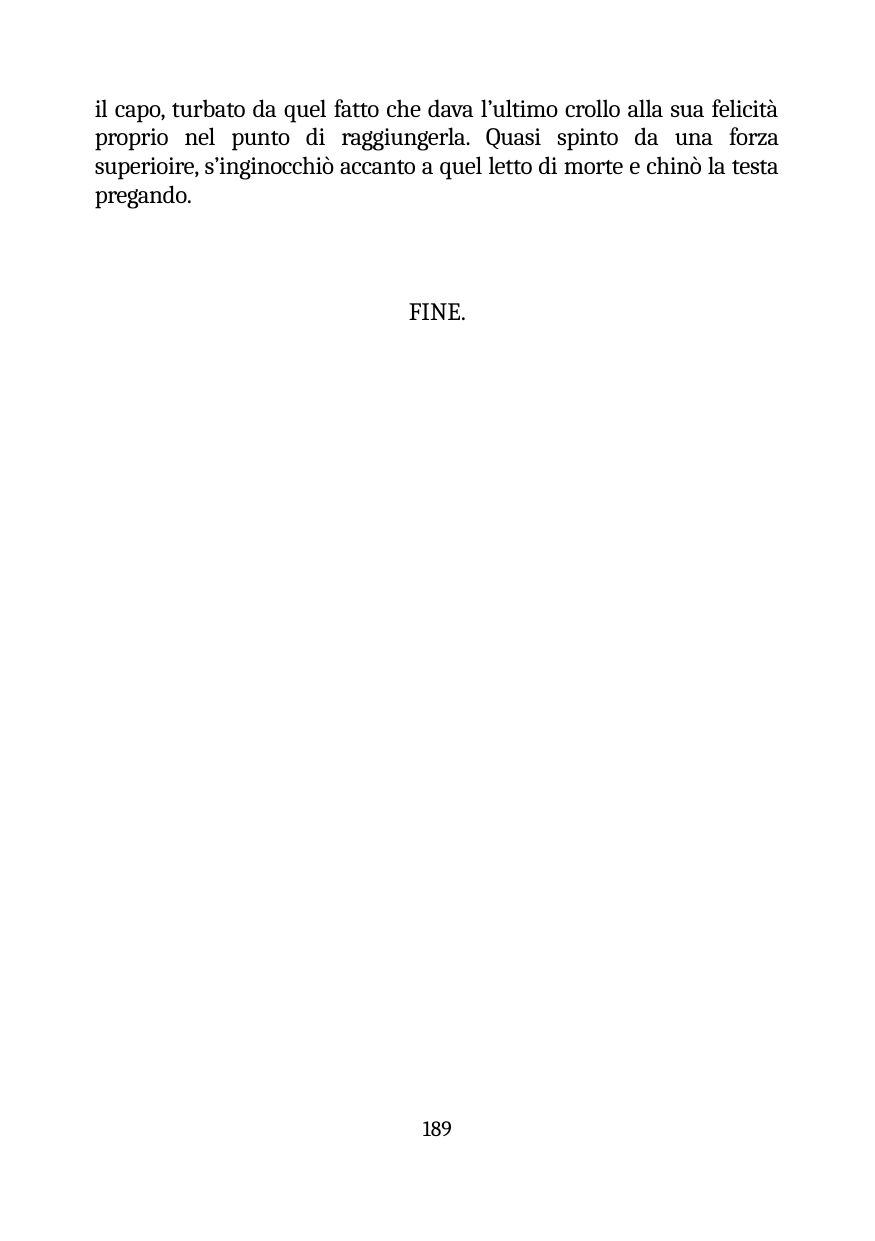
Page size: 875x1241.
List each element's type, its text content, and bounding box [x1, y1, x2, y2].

text il capo, turbato da quel fatto che dava l’ultimo crollo alla sua felicità proprio nel punto di raggiungerla. Quasi spinto da una forza superioire, s’inginocchiò accanto a quel letto di morte e chinò la testa pregando. [94, 94, 779, 209]
title FINE. [201, 298, 673, 327]
